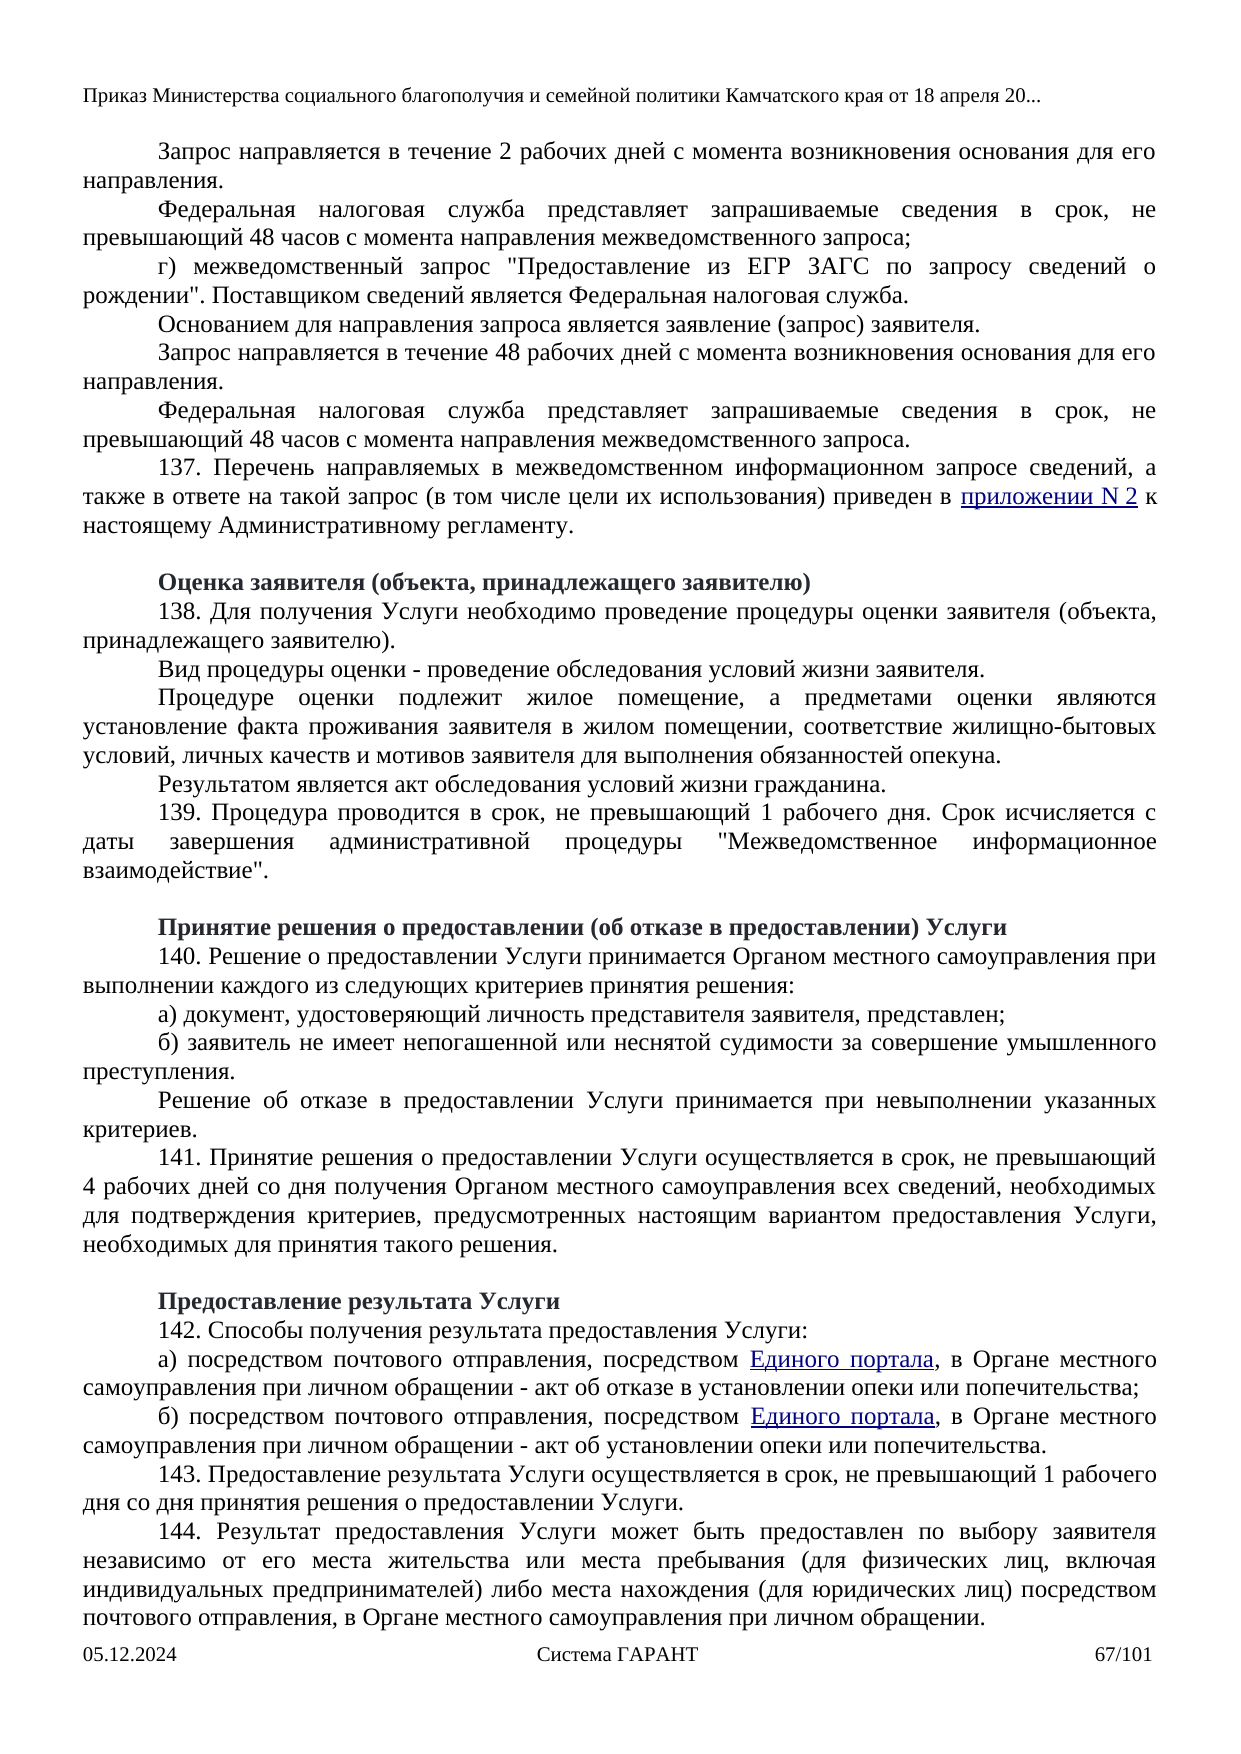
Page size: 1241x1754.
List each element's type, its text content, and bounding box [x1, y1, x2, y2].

text Предоставление результата Услуги [83, 1286, 1157, 1315]
text а) документ, удостоверяющий личность представителя заявителя, представлен; [83, 999, 1157, 1027]
text Вид процедуры оценки - проведение обследования условий жизни заявителя. [83, 654, 1157, 682]
text г) межведомственный запрос "Предоставление из ЕГР ЗАГС по запросу сведений о рождении". Поставщиком сведений является Федеральная налоговая служба. [83, 251, 1157, 309]
text Принятие решения о предоставлении (об отказе в предоставлении) Услуги [83, 912, 1157, 941]
text б) посредством почтового отправления, посредством Единого портала, в Органе местного самоуправления при личном обращении - акт об установлении опеки или попечительства. [83, 1401, 1157, 1459]
text 140. Решение о предоставлении Услуги принимается Органом местного самоуправления при выполнении каждого из следующих критериев принятия решения: [83, 941, 1157, 999]
text Федеральная налоговая служба представляет запрашиваемые сведения в срок, не превышающий 48 часов с момента направления межведомственного запроса. [83, 395, 1157, 452]
text 144. Результат предоставления Услуги может быть предоставлен по выбору заявителя независимо от его места жительства или места пребывания (для физических лиц, включая индивидуальных предпринимателей) либо места нахождения (для юридических лиц) посредством почтового отправления, в Органе местного самоуправления при личном обращении. [83, 1516, 1157, 1631]
text Решение об отказе в предоставлении Услуги принимается при невыполнении указанных критериев. [83, 1085, 1157, 1142]
text 139. Процедура проводится в срок, не превышающий 1 рабочего дня. Срок исчисляется с даты завершения административной процедуры "Межведомственное информационное взаимодействие". [83, 797, 1157, 884]
text а) посредством почтового отправления, посредством Единого портала, в Органе местного самоуправления при личном обращении - акт об отказе в установлении опеки или попечительства; [83, 1344, 1157, 1401]
text 142. Способы получения результата предоставления Услуги: [83, 1315, 1157, 1344]
text 141. Принятие решения о предоставлении Услуги осуществляется в срок, не превышающий 4 рабочих дней со дня получения Органом местного самоуправления всех сведений, необходимых для подтверждения критериев, предусмотренных настоящим вариантом предоставления Услуги, необходимых для принятия такого решения. [83, 1142, 1157, 1257]
text 143. Предоставление результата Услуги осуществляется в срок, не превышающий 1 рабочего дня со дня принятия решения о предоставлении Услуги. [83, 1459, 1157, 1516]
text Основанием для направления запроса является заявление (запрос) заявителя. [83, 309, 1157, 337]
text 138. Для получения Услуги необходимо проведение процедуры оценки заявителя (объекта, принадлежащего заявителю). [83, 596, 1157, 654]
text Запрос направляется в течение 2 рабочих дней с момента возникновения основания для его направления. [83, 136, 1157, 194]
text 137. Перечень направляемых в межведомственном информационном запросе сведений, а также в ответе на такой запрос (в том числе цели их использования) приведен в приложении N 2 к настоящему Административному регламенту. [83, 452, 1157, 539]
text Оценка заявителя (объекта, принадлежащего заявителю) [83, 567, 1157, 596]
text Процедуре оценки подлежит жилое помещение, а предметами оценки являются установление факта проживания заявителя в жилом помещении, соответствие жилищно-бытовых условий, личных качеств и мотивов заявителя для выполнения обязанностей опекуна. [83, 682, 1157, 769]
text Результатом является акт обследования условий жизни гражданина. [83, 769, 1157, 797]
text Федеральная налоговая служба представляет запрашиваемые сведения в срок, не превышающий 48 часов с момента направления межведомственного запроса; [83, 194, 1157, 251]
text Запрос направляется в течение 48 рабочих дней с момента возникновения основания для его направления. [83, 337, 1157, 395]
text б) заявитель не имеет непогашенной или неснятой судимости за совершение умышленного преступления. [83, 1027, 1157, 1085]
